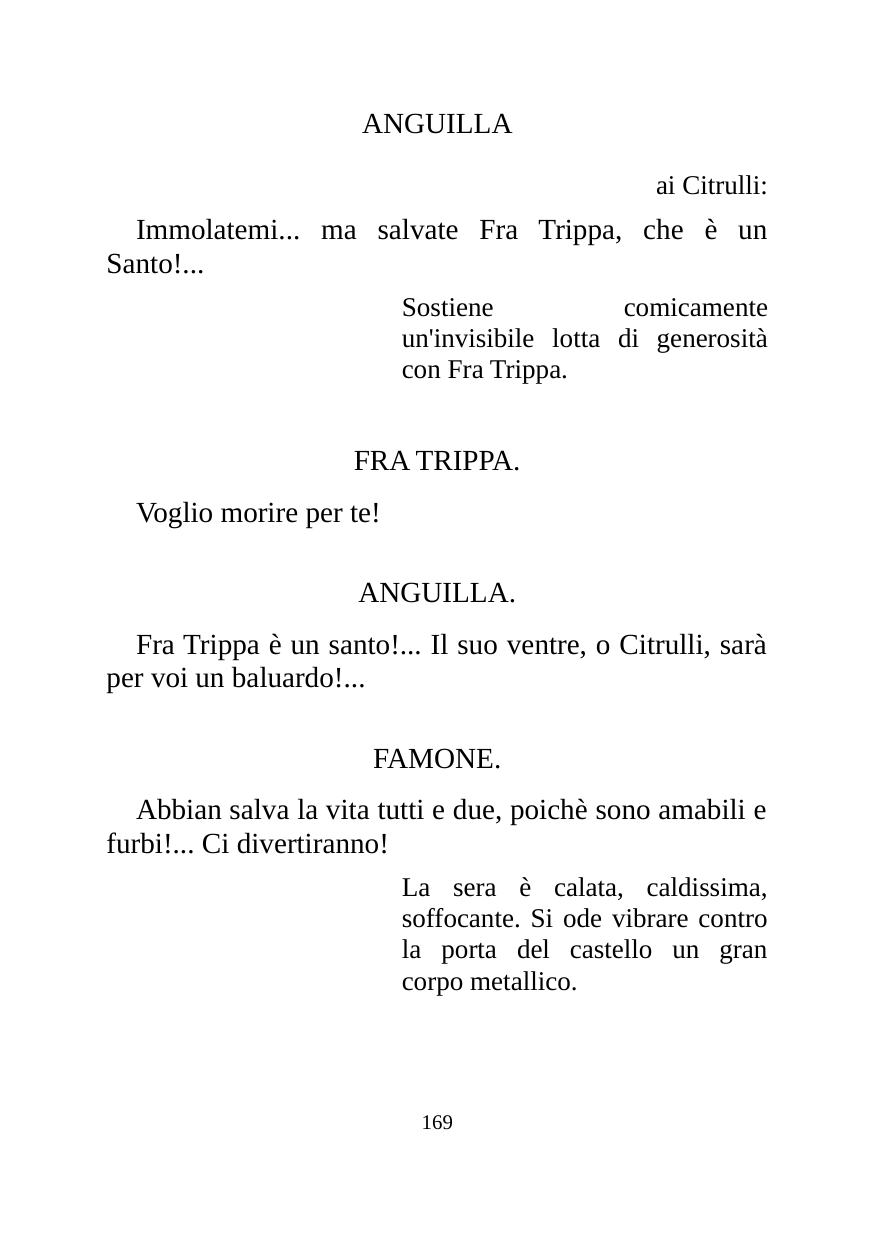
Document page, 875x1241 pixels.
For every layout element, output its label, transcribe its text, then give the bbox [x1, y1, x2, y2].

text Sostiene comicamente un'invisibile lotta di generosità con Fra Trippa. [402, 291, 768, 384]
text Immolatemi... ma salvate Fra Trippa, che è un Santo!... [106, 212, 768, 279]
text Abbian salva la vita tutti e due, poichè sono amabili e furbi!... Ci divertiranno! [106, 792, 768, 859]
text La sera è calata, caldissima, soffocante. Si ode vibrare contro la porta del castello un gran corpo metallico. [402, 871, 768, 996]
text ANGUILLA. [106, 576, 768, 609]
text Fra Trippa è un santo!... Il suo ventre, o Citrulli, sarà per voi un baluardo!... [106, 627, 768, 694]
text Voglio morire per te! [106, 495, 768, 528]
text ai Citrulli: [402, 169, 768, 200]
text ANGUILLA [106, 106, 768, 140]
text FRA TRIPPA. [106, 443, 768, 477]
text FAMONE. [106, 741, 768, 775]
